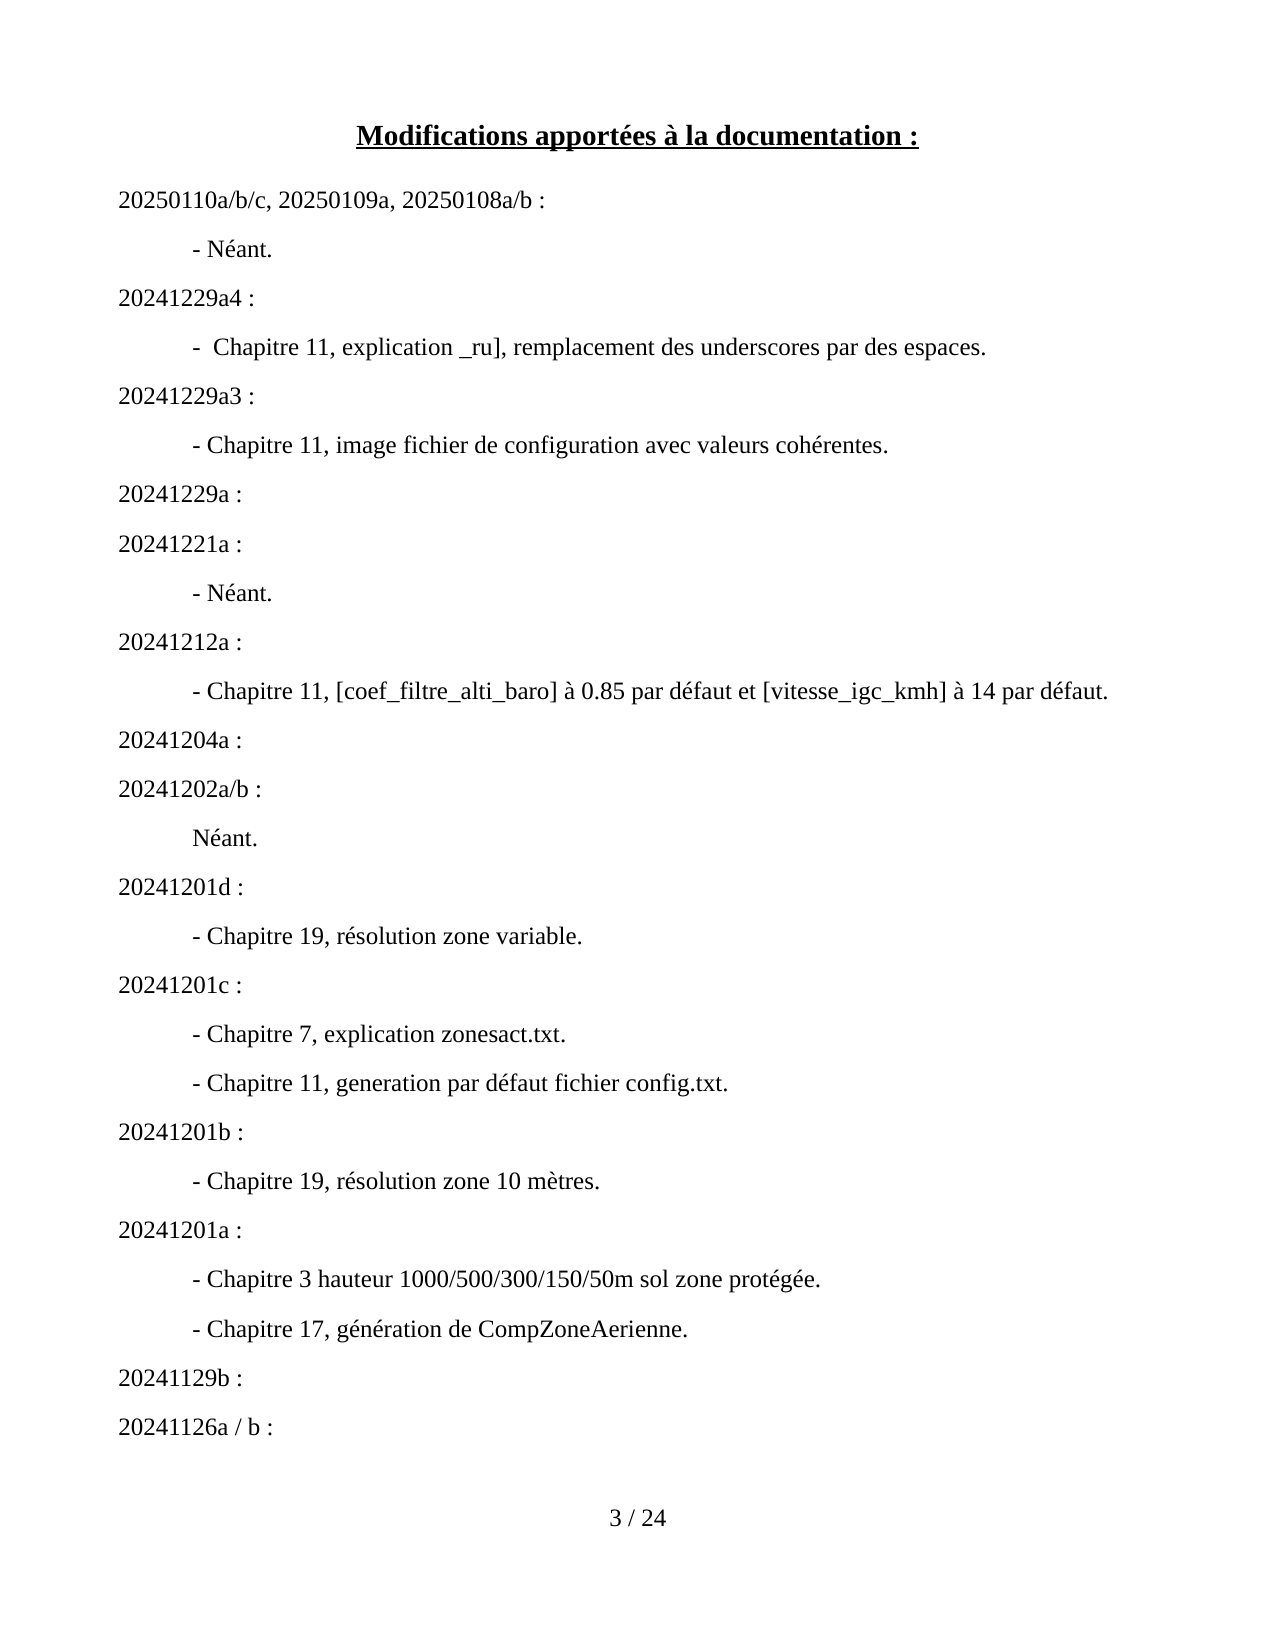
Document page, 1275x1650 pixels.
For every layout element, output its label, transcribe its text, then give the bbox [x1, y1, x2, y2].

text 20241126a / b : [118, 1412, 1157, 1441]
text - Chapitre 19, résolution zone variable. [118, 921, 1157, 950]
text 20241229a4 : [118, 283, 1157, 312]
text - Chapitre 11, [coef_filtre_alti_baro] à 0.85 par défaut et [vitesse_igc_kmh] à 14 par défaut. [118, 676, 1157, 704]
text - Néant. [118, 234, 1157, 263]
text - Chapitre 11, generation par défaut fichier config.txt. [118, 1068, 1157, 1097]
text 20241201c : [118, 970, 1157, 999]
text Néant. [118, 823, 1157, 852]
text 20241229a : [118, 479, 1157, 508]
text - Chapitre 19, résolution zone 10 mètres. [118, 1166, 1157, 1195]
text 20250110a/b/c, 20250109a, 20250108a/b : [118, 185, 1157, 214]
text 20241201b : [118, 1117, 1157, 1146]
text - Chapitre 3 hauteur 1000/500/300/150/50m sol zone protégée. [118, 1264, 1157, 1293]
text - Chapitre 11, image fichier de configuration avec valeurs cohérentes. [118, 431, 1157, 459]
text - Chapitre 7, explication zonesact.txt. [118, 1019, 1157, 1048]
text 20241229a3 : [118, 381, 1157, 410]
text 20241212a : [118, 627, 1157, 656]
text Modifications apportées à la documentation : [118, 118, 1157, 152]
text - Néant. [118, 578, 1157, 606]
text 20241201a : [118, 1216, 1157, 1244]
text 20241129b : [118, 1363, 1157, 1391]
text 20241202a/b : [118, 774, 1157, 803]
text 20241201d : [118, 872, 1157, 901]
text 20241221a : [118, 529, 1157, 557]
text 20241204a : [118, 725, 1157, 754]
text - Chapitre 17, génération de CompZoneAerienne. [118, 1314, 1157, 1342]
text - Chapitre 11, explication _ru], remplacement des underscores par des espaces. [118, 332, 1157, 361]
